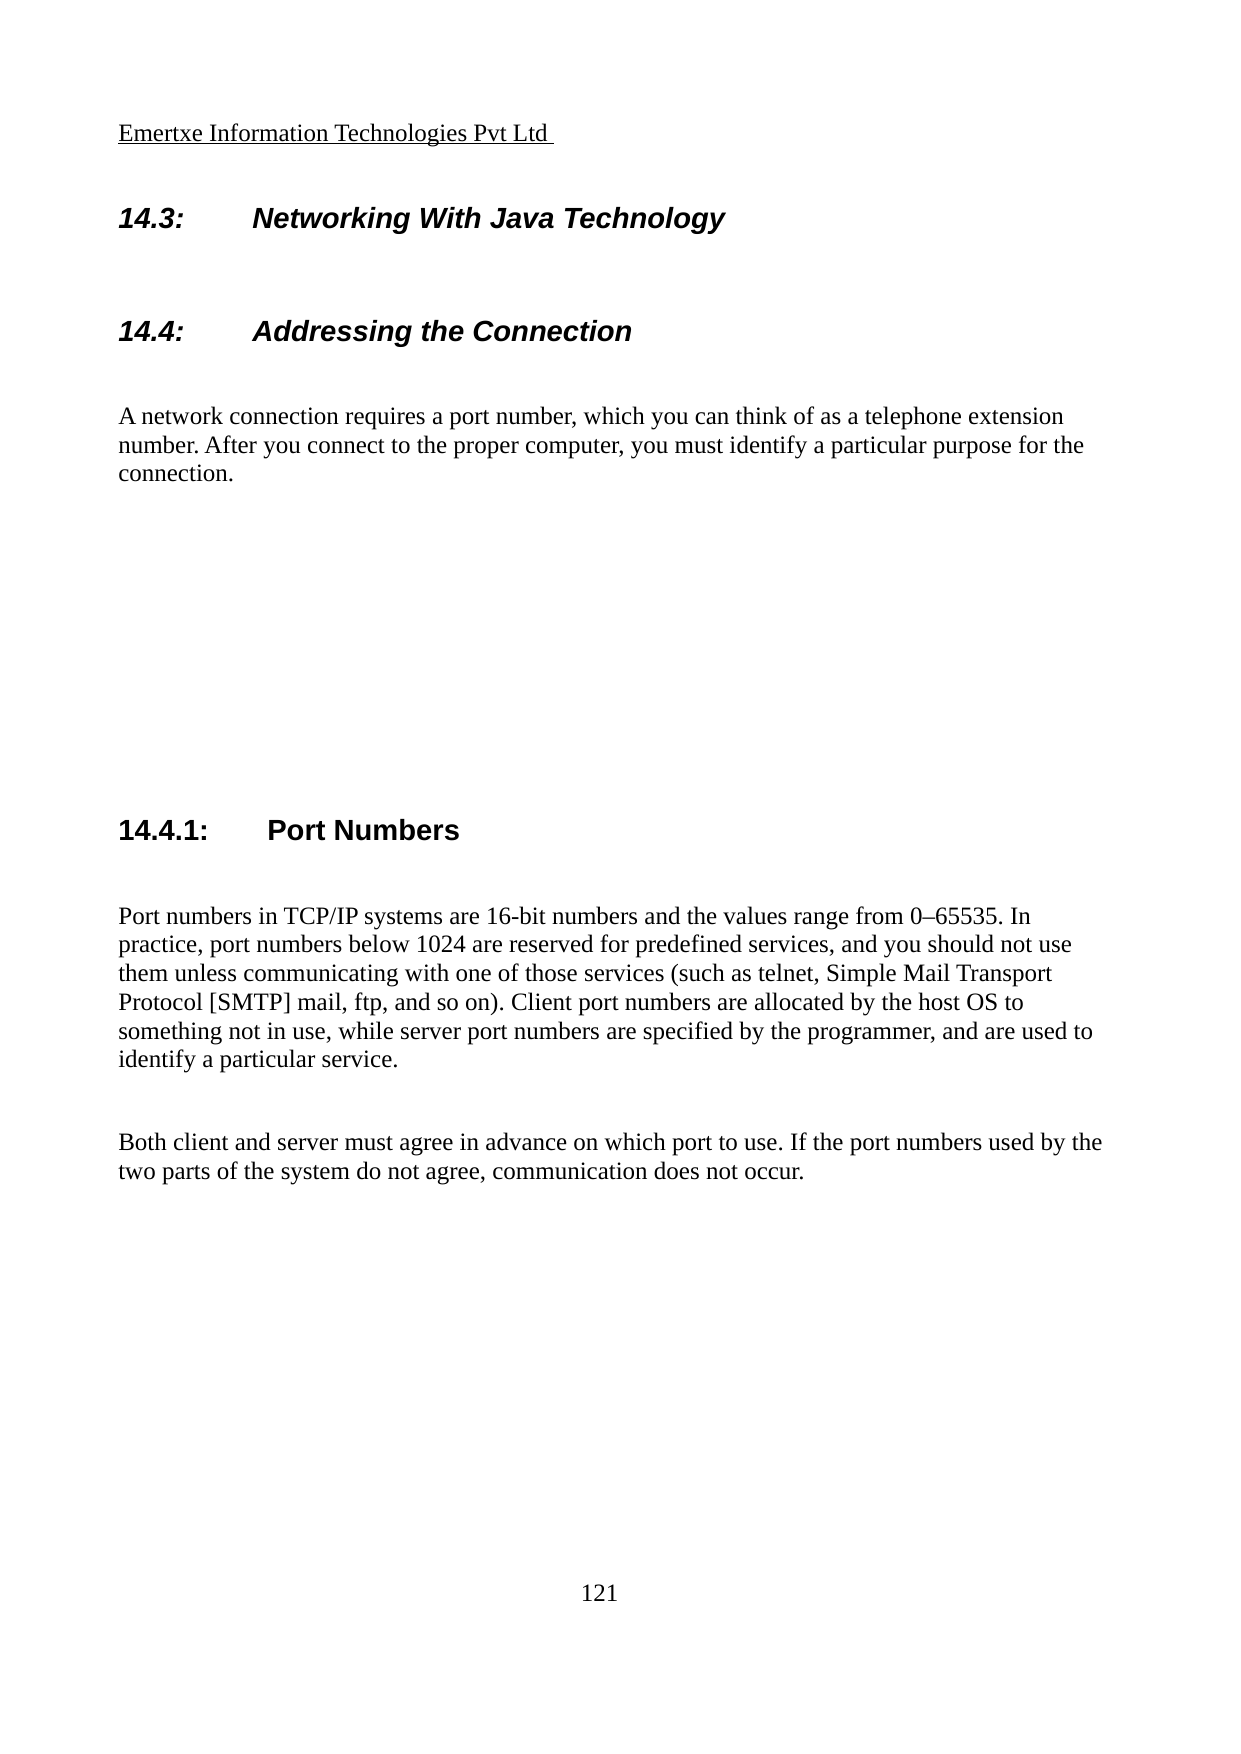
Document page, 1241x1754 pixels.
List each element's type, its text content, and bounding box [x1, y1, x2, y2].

subtitle Addressing the Connection [118, 314, 1122, 347]
subtitle Networking With Java Technology [118, 201, 1122, 235]
text A network connection requires a port number, which you can think of as a telephone extension number. After you connect to the proper computer, you must identify a particular purpose for the connection. [118, 401, 1122, 487]
text Both client and server must agree in advance on which port to use. If the port numbers used by the two parts of the system do not agree, communication does not occur. [118, 1127, 1122, 1184]
subtitle Port Numbers [118, 813, 1122, 847]
text Port numbers in TCP/IP systems are 16-bit numbers and the values range from 0–65535. In practice, port numbers below 1024 are reserved for predefined services, and you should not use them unless communicating with one of those services (such as telnet, Simple Mail Transport Protocol [SMTP] mail, ftp, and so on). Client port numbers are allocated by the host OS to something not in use, while server port numbers are specified by the programmer, and are used to identify a particular service. [118, 901, 1122, 1073]
